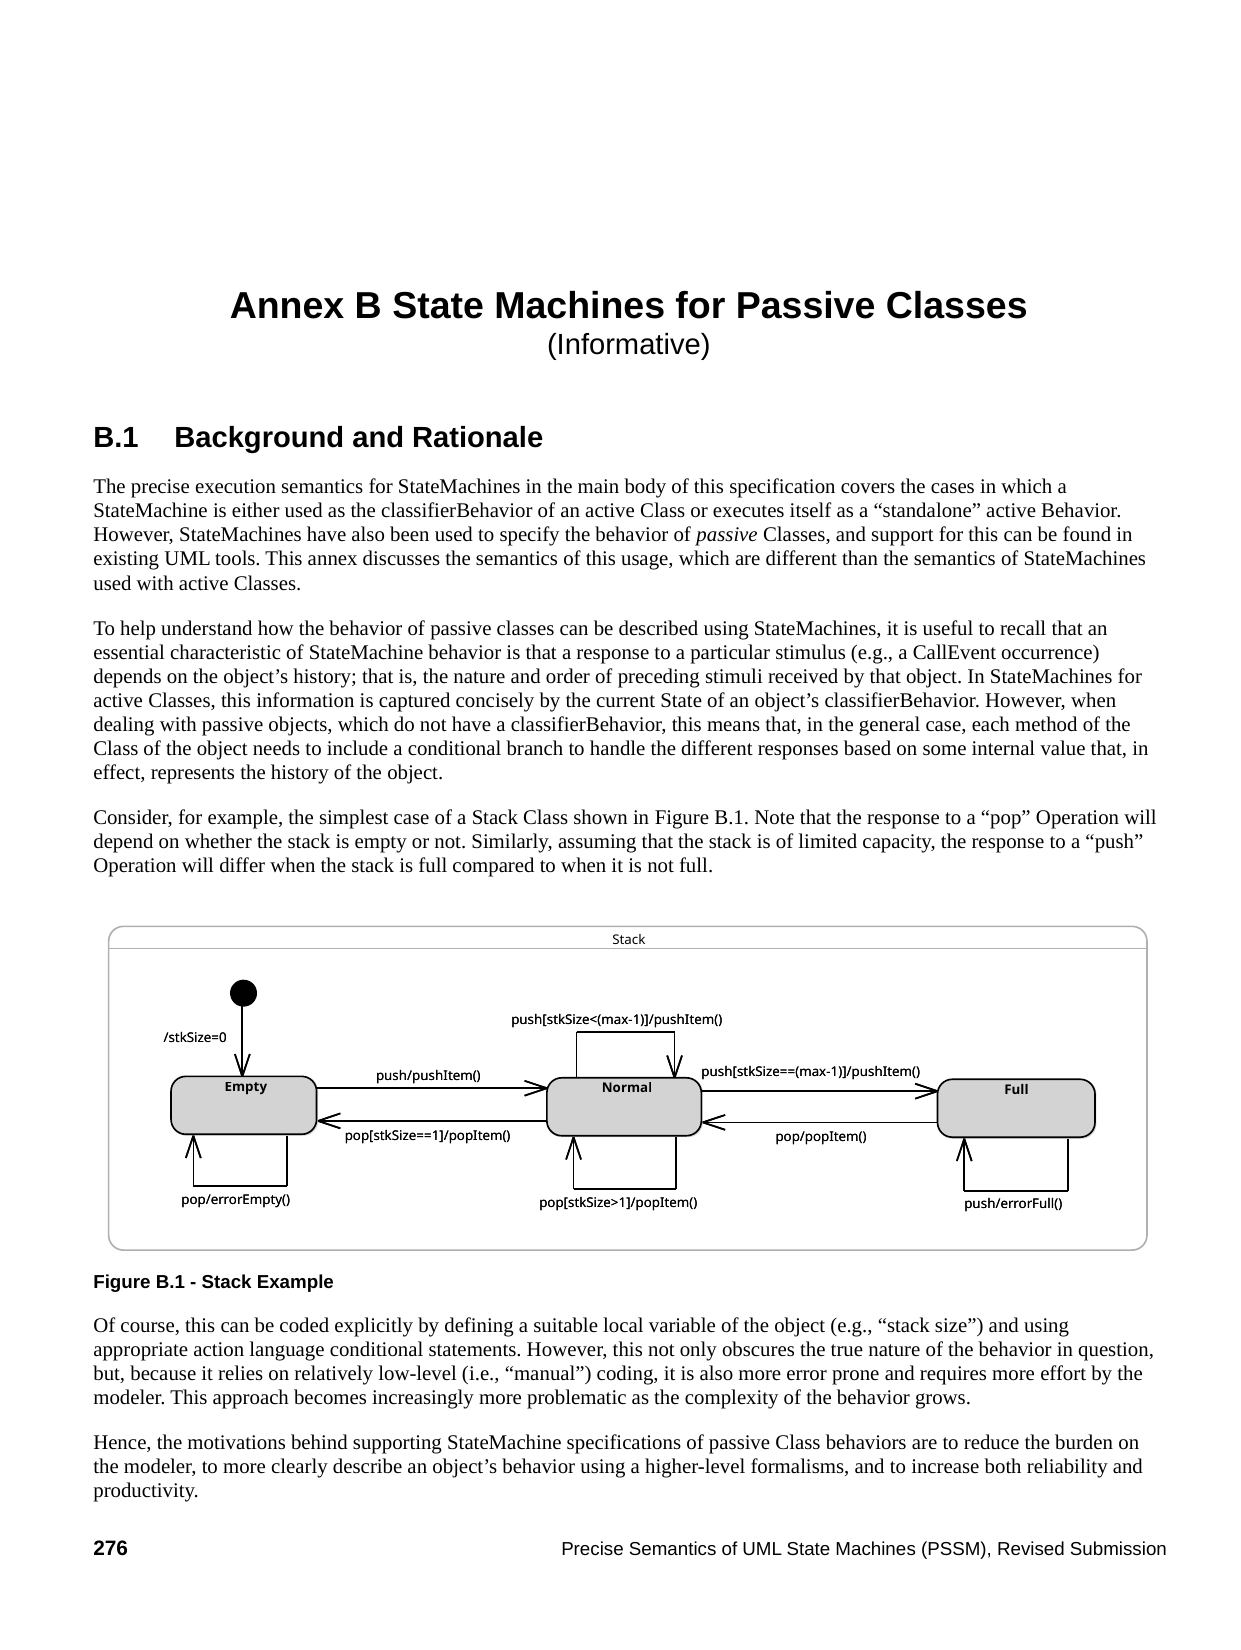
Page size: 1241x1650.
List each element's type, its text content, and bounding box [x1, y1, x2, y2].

text Consider, for example, the simplest case of a Stack Class shown in Figure B.1. Note that the response to a “pop” Operation will depend on whether the stack is empty or not. Similarly, assuming that the stack is of limited capacity, the response to a “push” Operation will differ when the stack is full compared to when it is not full. [93, 805, 1164, 877]
text Hence, the motivations behind supporting StateMachine specifications of passive Class behaviors are to reduce the burden on the modeler, to more clearly describe an object’s behavior using a higher-level formalisms, and to increase both reliability and productivity. [93, 1430, 1164, 1502]
subtitle Background and Rationale [93, 418, 1164, 453]
text [93, 898, 1164, 911]
subtitle State Machines for Passive Classes [93, 283, 1164, 327]
text The precise execution semantics for StateMachines in the main body of this specification covers the cases in which a StateMachine is either used as the classifierBehavior of an active Class or executes itself as a “standalone” active Behavior. However, StateMachines have also been used to specify the behavior of passive Classes, and support for this can be found in existing UML tools. This annex discusses the semantics of this usage, which are different than the semantics of StateMachines used with active Classes. [93, 474, 1164, 594]
text To help understand how the behavior of passive classes can be described using StateMachines, it is useful to recall that an essential characteristic of StateMachine behavior is that a response to a particular stimulus (e.g., a CallEvent occurrence) depends on the object’s history; that is, the nature and order of preceding stimuli received by that object. In StateMachines for active Classes, this information is captured concisely by the current State of an object’s classifierBehavior. However, when dealing with passive objects, which do not have a classifierBehavior, this means that, in the general case, each method of the Class of the object needs to include a conditional branch to handle the different responses based on some internal value that, in effect, represents the history of the object. [93, 616, 1164, 784]
text Of course, this can be coded explicitly by defining a suitable local variable of the object (e.g., “stack size”) and using appropriate action language conditional statements. However, this not only obscures the true nature of the behavior in question, but, because it relies on relatively low-level (i.e., “manual”) coding, it is also more error prone and requires more effort by the modeler. This approach becomes increasingly more problematic as the complexity of the behavior grows. [93, 1292, 1164, 1409]
text (Informative) [93, 327, 1164, 360]
text Figure B.1 - Stack Example [93, 911, 1164, 1292]
